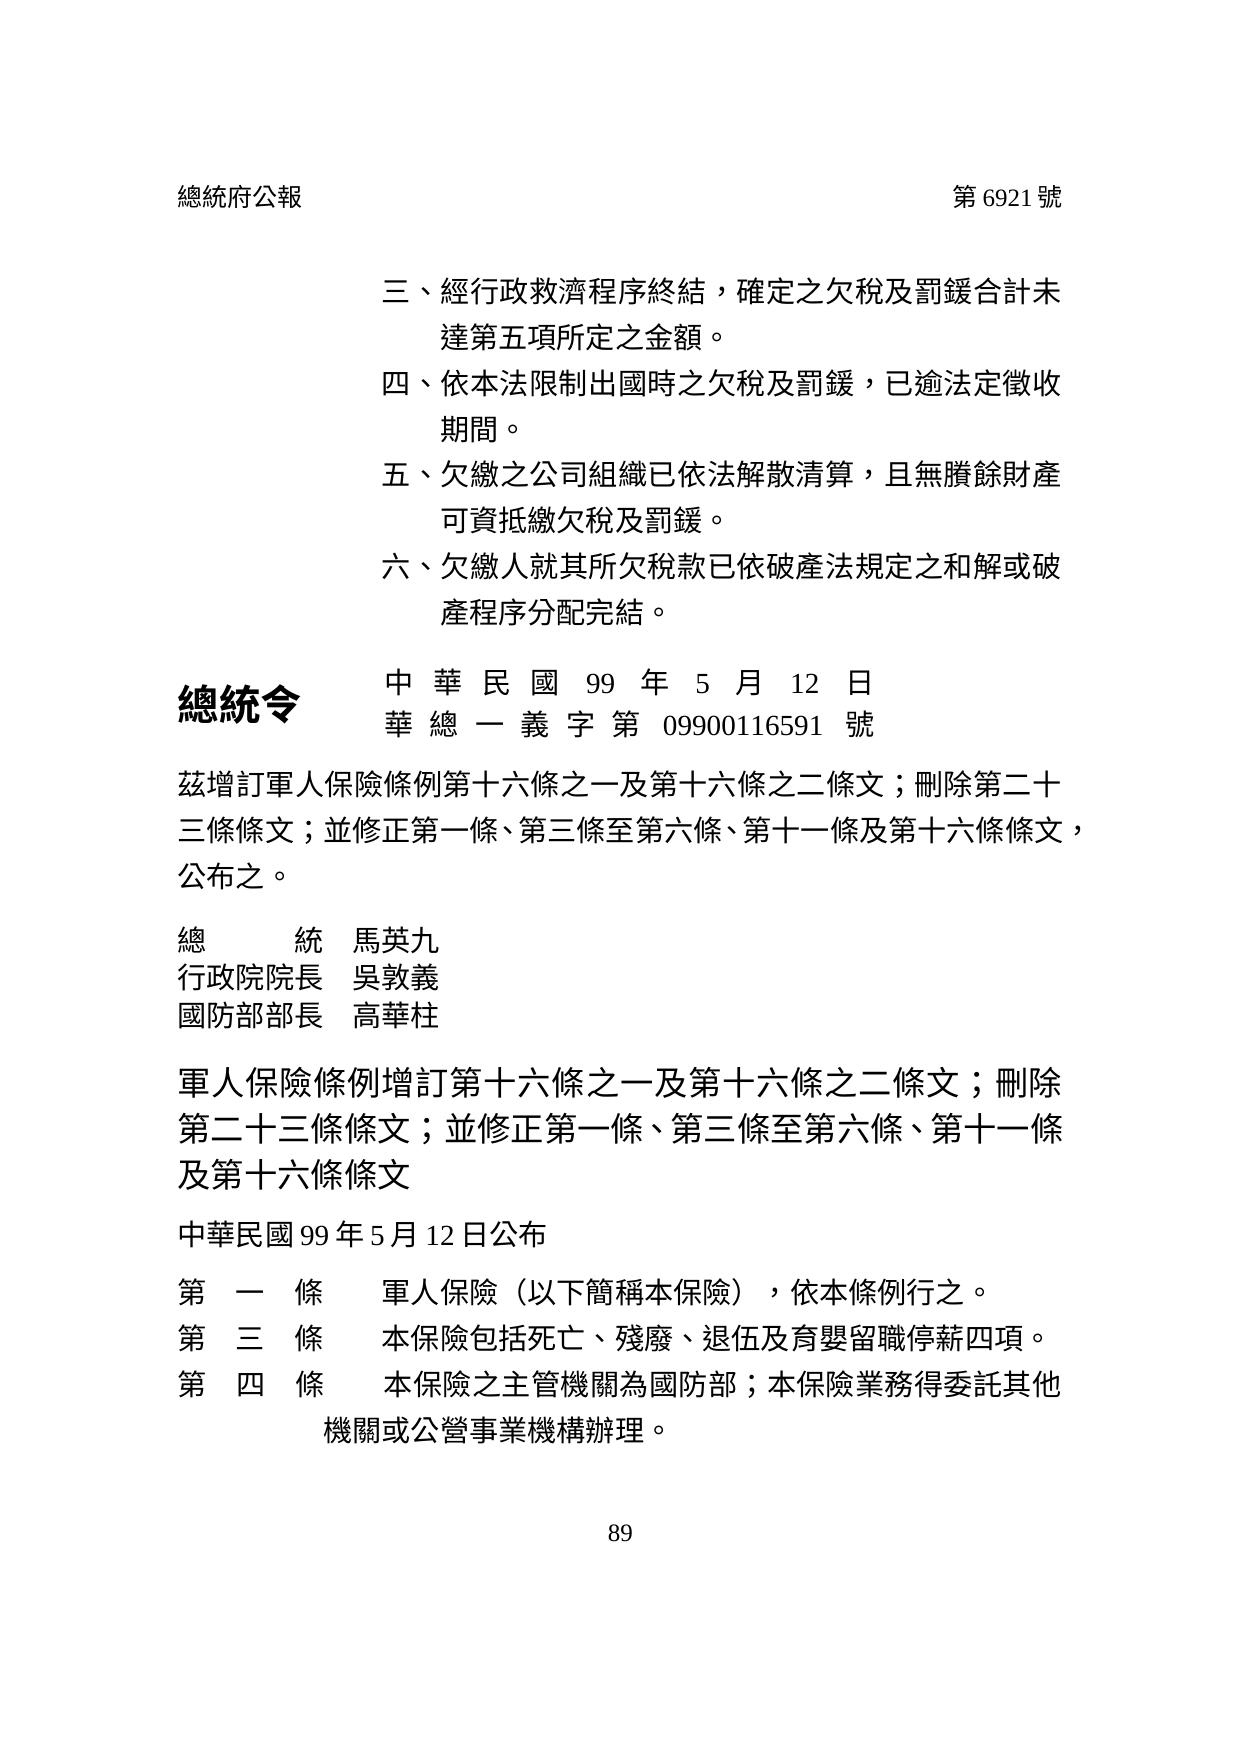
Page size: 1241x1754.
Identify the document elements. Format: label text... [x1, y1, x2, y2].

text 軍人保險條例增訂第十六條之一及第十六條之二條文；刪除第二十三條條文；並修正第一條、第三條至第六條、第十一條及第十六條條文 [177, 1059, 1063, 1196]
text 五、欠繳之公司組織已依法解散清算，且無賸餘財產可資抵繳欠稅及罰鍰。 [381, 449, 1063, 541]
text 茲增訂軍人保險條例第十六條之一及第十六條之二條文；刪除第二十三條條文；並修正第一條、第三條至第六條、第十一條及第十六條條文，公布之。 [177, 759, 1063, 896]
text 六、欠繳人就其所欠稅款已依破產法規定之和解或破產程序分配完結。 [381, 541, 1063, 632]
table_header 總統令 [174, 658, 381, 746]
text 中華民國99年5月12日公布 [177, 1209, 1063, 1254]
table_header 中華民國99年5月12日 華總一義字第09900116591號 [381, 658, 877, 746]
text 三、經行政救濟程序終結，確定之欠稅及罰鍰合計未達第五項所定之金額。 [381, 266, 1063, 357]
text 第 四 條 本保險之主管機關為國防部；本保險業務得委託其他機關或公營事業機構辦理。 [177, 1359, 1063, 1450]
text 總 統 馬英九 [177, 921, 1063, 959]
text 國防部部長 高華柱 [177, 996, 1063, 1034]
text 第 一 條 軍人保險（以下簡稱本保險），依本條例行之。 [177, 1267, 1063, 1313]
text 第 三 條 本保險包括死亡、殘廢、退伍及育嬰留職停薪四項。 [177, 1313, 1063, 1359]
text 四、依本法限制出國時之欠稅及罰鍰，已逾法定徵收期間。 [381, 357, 1063, 449]
text 行政院院長 吳敦義 [177, 959, 1063, 996]
